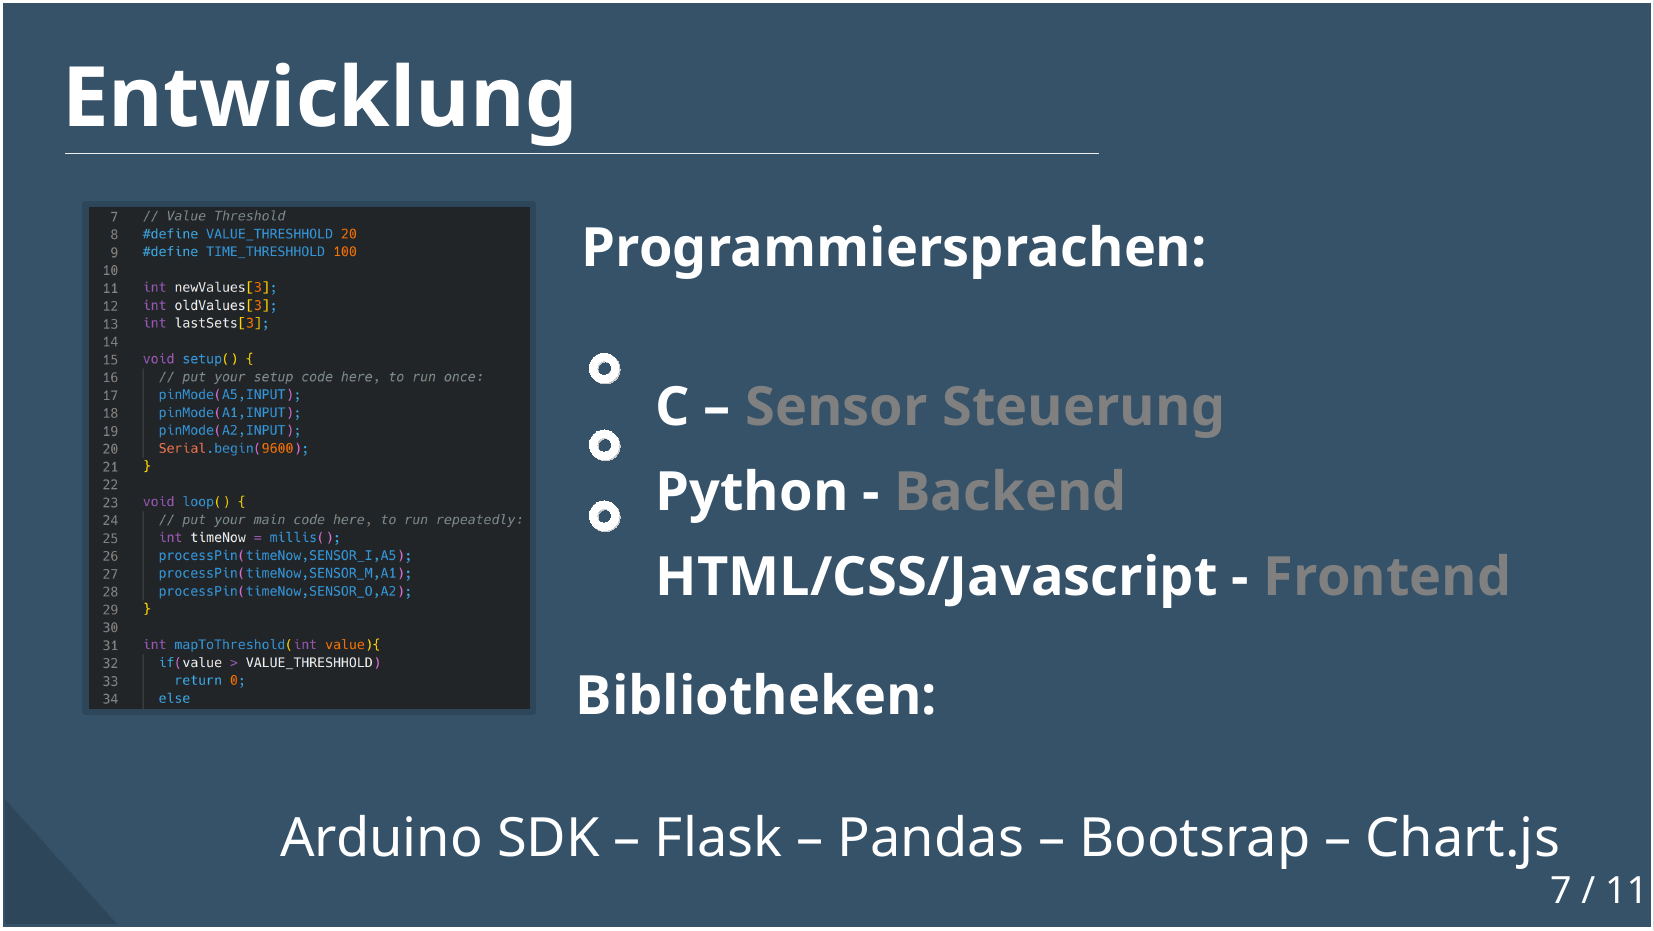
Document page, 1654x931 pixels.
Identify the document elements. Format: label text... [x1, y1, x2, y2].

text_box Entwicklung [47, 29, 845, 148]
picture [88, 207, 530, 709]
text_box Bibliotheken: [561, 649, 1412, 788]
text_box [0, 0, 1654, 931]
text_box Programmiersprachen: C – Sensor Steuerung Python - Backend HTML/CSS/Javascript - Frontend [567, 200, 1625, 624]
text_box <number> / 11 [1535, 856, 1649, 914]
text_box Arduino SDK – Flask – Pandas – Bootsrap – Chart.js [265, 791, 1654, 931]
